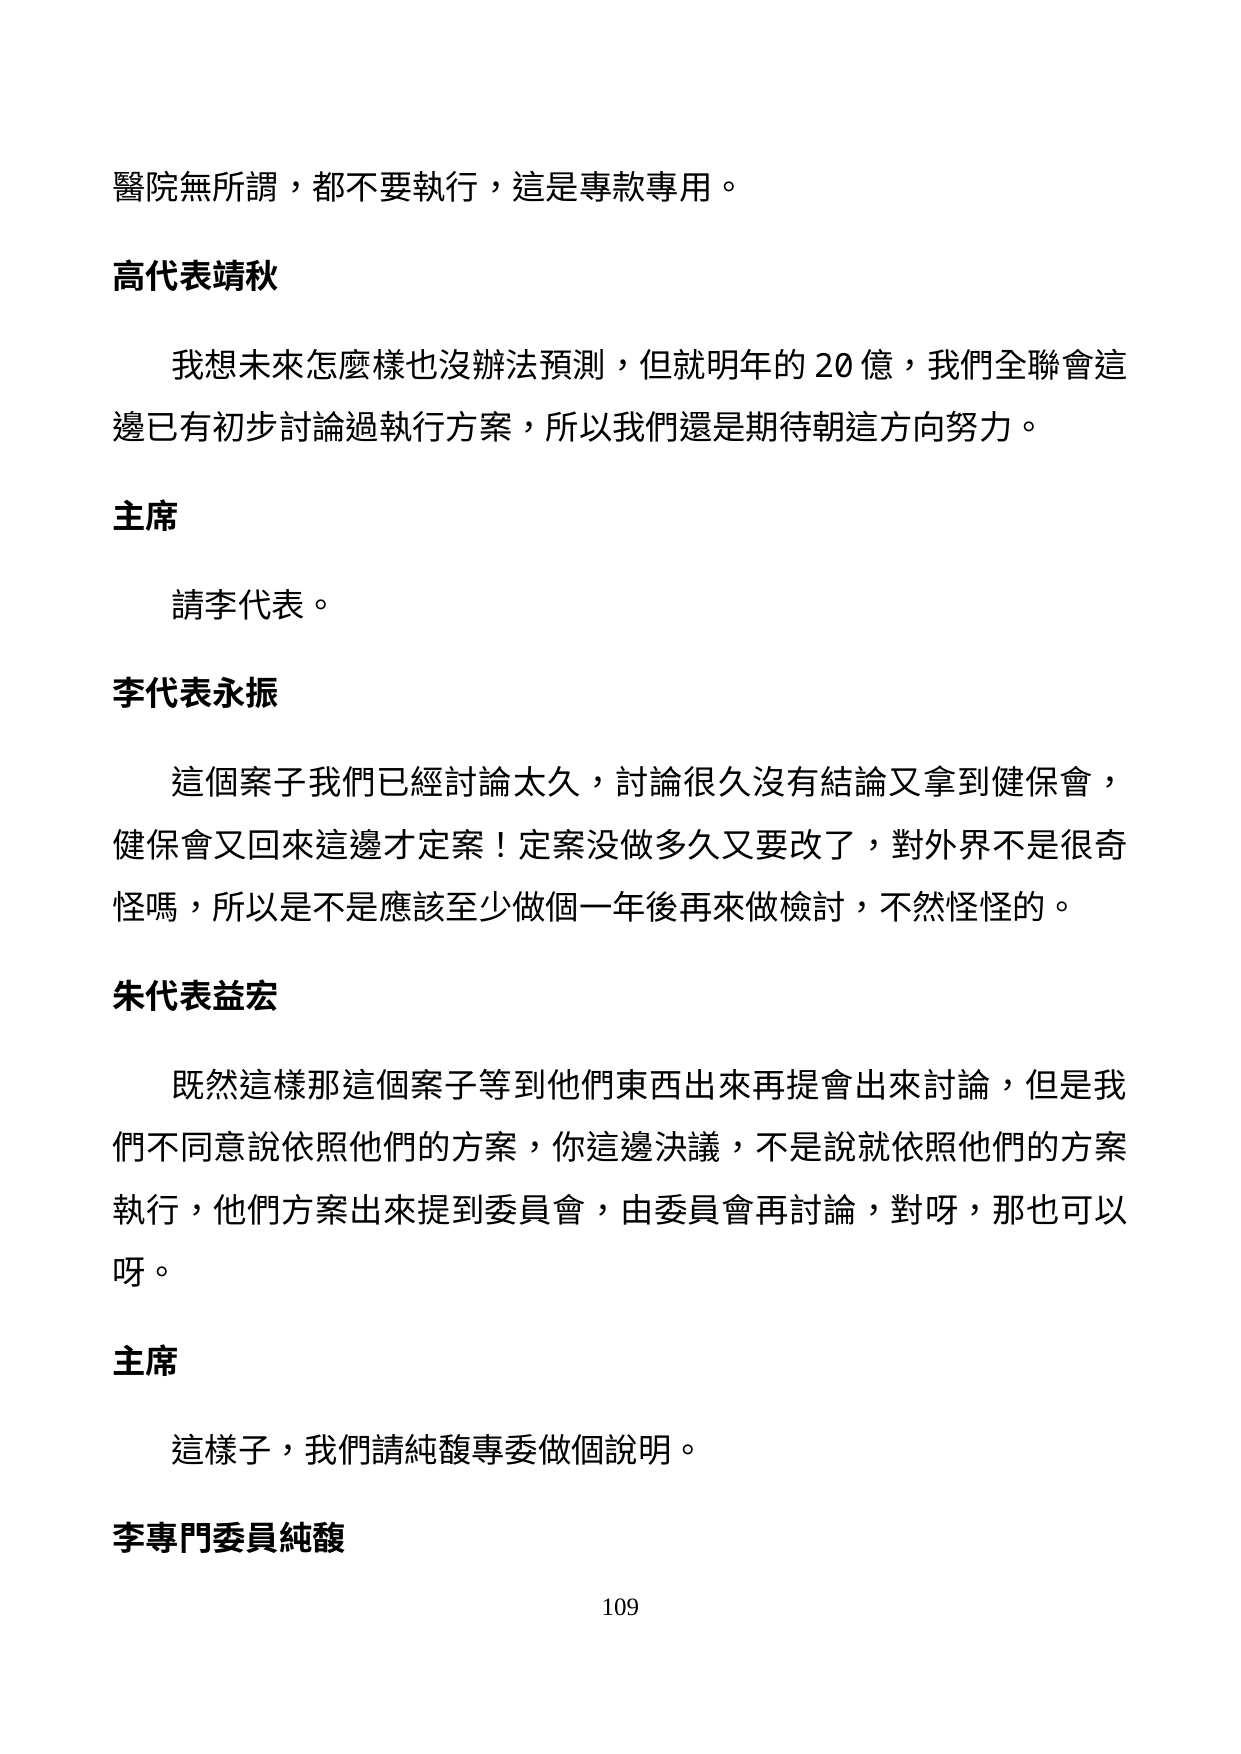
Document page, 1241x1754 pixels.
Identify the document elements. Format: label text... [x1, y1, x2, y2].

text 醫院無所謂，都不要執行，這是專款專用。 [112, 143, 1128, 206]
text 李專門委員純馥 [112, 1495, 1128, 1557]
text 這個案子我們已經討論太久，討論很久沒有結論又拿到健保會，健保會又回來這邊才定案！定案没做多久又要改了，對外界不是很奇怪嗎，所以是不是應該至少做個一年後再來做檢討，不然怪怪的。 [112, 738, 1128, 926]
text 主席 [112, 472, 1128, 535]
text 主席 [112, 1317, 1128, 1380]
text 高代表靖秋 [112, 232, 1128, 295]
text 朱代表益宏 [112, 952, 1128, 1015]
text 這樣子，我們請純馥專委做個說明。 [112, 1406, 1128, 1468]
text 請李代表。 [112, 561, 1128, 623]
text 李代表永振 [112, 650, 1128, 712]
text 我想未來怎麼樣也沒辦法預測，但就明年的20億，我們全聯會這邊已有初步討論過執行方案，所以我們還是期待朝這方向努力。 [112, 321, 1128, 446]
text 既然這樣那這個案子等到他們東西出來再提會出來討論，但是我們不同意說依照他們的方案，你這邊決議，不是說就依照他們的方案執行，他們方案出來提到委員會，由委員會再討論，對呀，那也可以呀。 [112, 1041, 1128, 1291]
